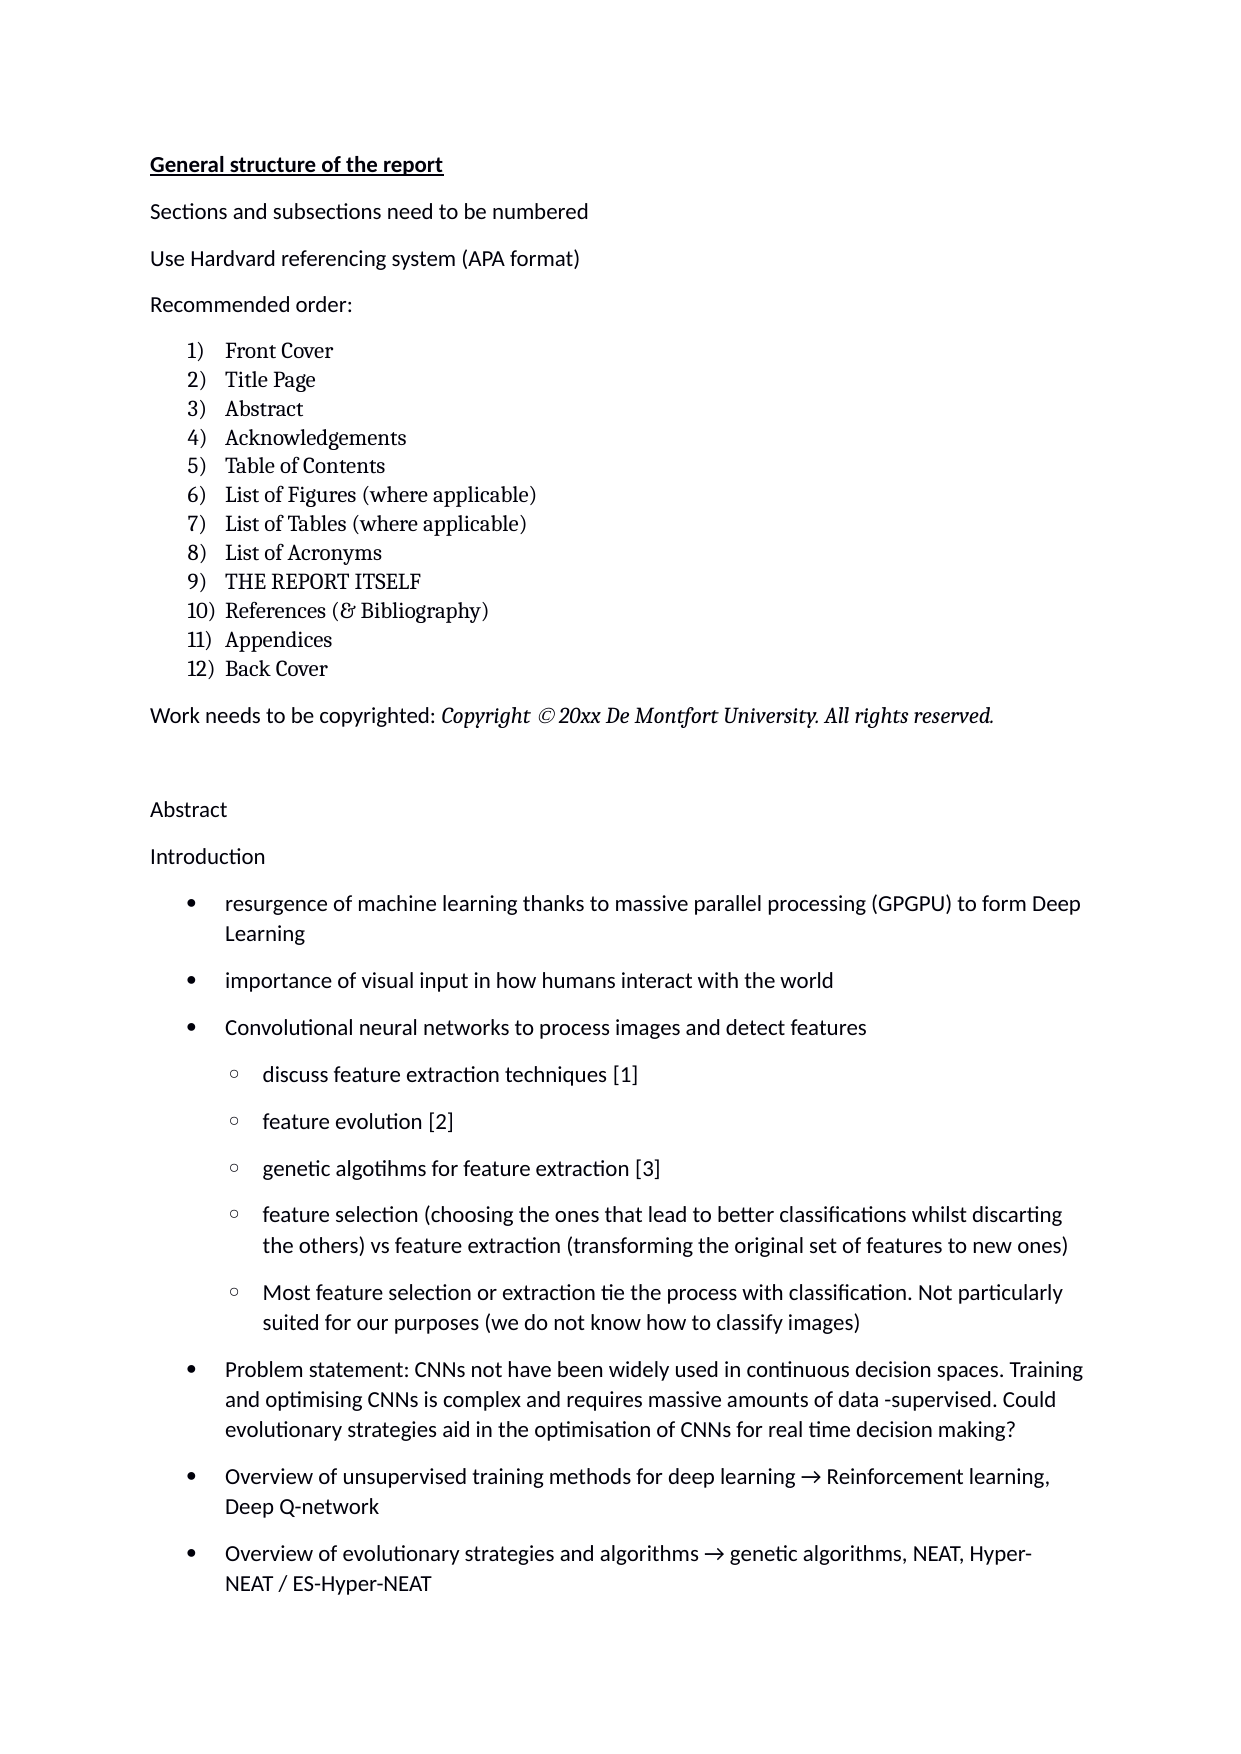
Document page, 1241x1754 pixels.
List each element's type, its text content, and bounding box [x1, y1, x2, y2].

list Overview of unsupervised training methods for deep learning → Reinforcement learning, Deep Q-network [187, 1462, 1090, 1520]
list discuss feature extraction techniques [1]⁠ [225, 1060, 1090, 1088]
list References (& Bibliography) [187, 598, 1090, 624]
list resurgence of machine learning thanks to massive parallel processing (GPGPU) to form Deep Learning [187, 889, 1090, 947]
list List of Tables (where applicable) [187, 511, 1090, 538]
list List of Acronyms [187, 540, 1090, 567]
text Recommended order: [150, 291, 1090, 319]
list Back Cover [187, 656, 1090, 682]
text Introduction [150, 842, 1090, 870]
list Appendices [187, 627, 1090, 653]
text Sections and subsections need to be numbered [150, 197, 1090, 225]
list Problem statement: CNNs not have been widely used in continuous decision spaces. Training and optimising CNNs is complex and requires massive amounts of data -supervised. Could evolutionary strategies aid in the optimisation of CNNs for real time decision making? [187, 1355, 1090, 1443]
text Use Hardvard referencing system (APA format) [150, 244, 1090, 272]
list Title Page [187, 366, 1090, 393]
list importance of visual input in how humans interact with the world [187, 966, 1090, 994]
list Front Cover [187, 337, 1090, 364]
list feature selection (choosing the ones that lead to better classifications whilst discarting the others) vs feature extraction (transforming the original set of features to new ones) [225, 1201, 1090, 1259]
list feature evolution [2]⁠⁠ [225, 1107, 1090, 1135]
list Overview of evolutionary strategies and algorithms → genetic algorithms, NEAT, Hyper-NEAT / ES-Hyper-NEAT [187, 1539, 1090, 1597]
list Abstract [187, 395, 1090, 422]
list genetic algotihms for feature extraction [3]⁠ [225, 1154, 1090, 1182]
list Most feature selection or extraction tie the process with classification. Not particularly suited for our purposes (we do not know how to classify images) [225, 1278, 1090, 1336]
list List of Figures (where applicable) [187, 482, 1090, 509]
text Work needs to be copyrighted: Copyright  20xx De Montfort University. All rights reserved. [150, 702, 1090, 730]
list Acknowledgements [187, 424, 1090, 451]
list Convolutional neural networks to process images and detect features [187, 1013, 1090, 1041]
text Abstract [150, 795, 1090, 823]
list Table of Contents [187, 453, 1090, 480]
list THE REPORT ITSELF [187, 569, 1090, 596]
text General structure of the report [150, 150, 1090, 178]
